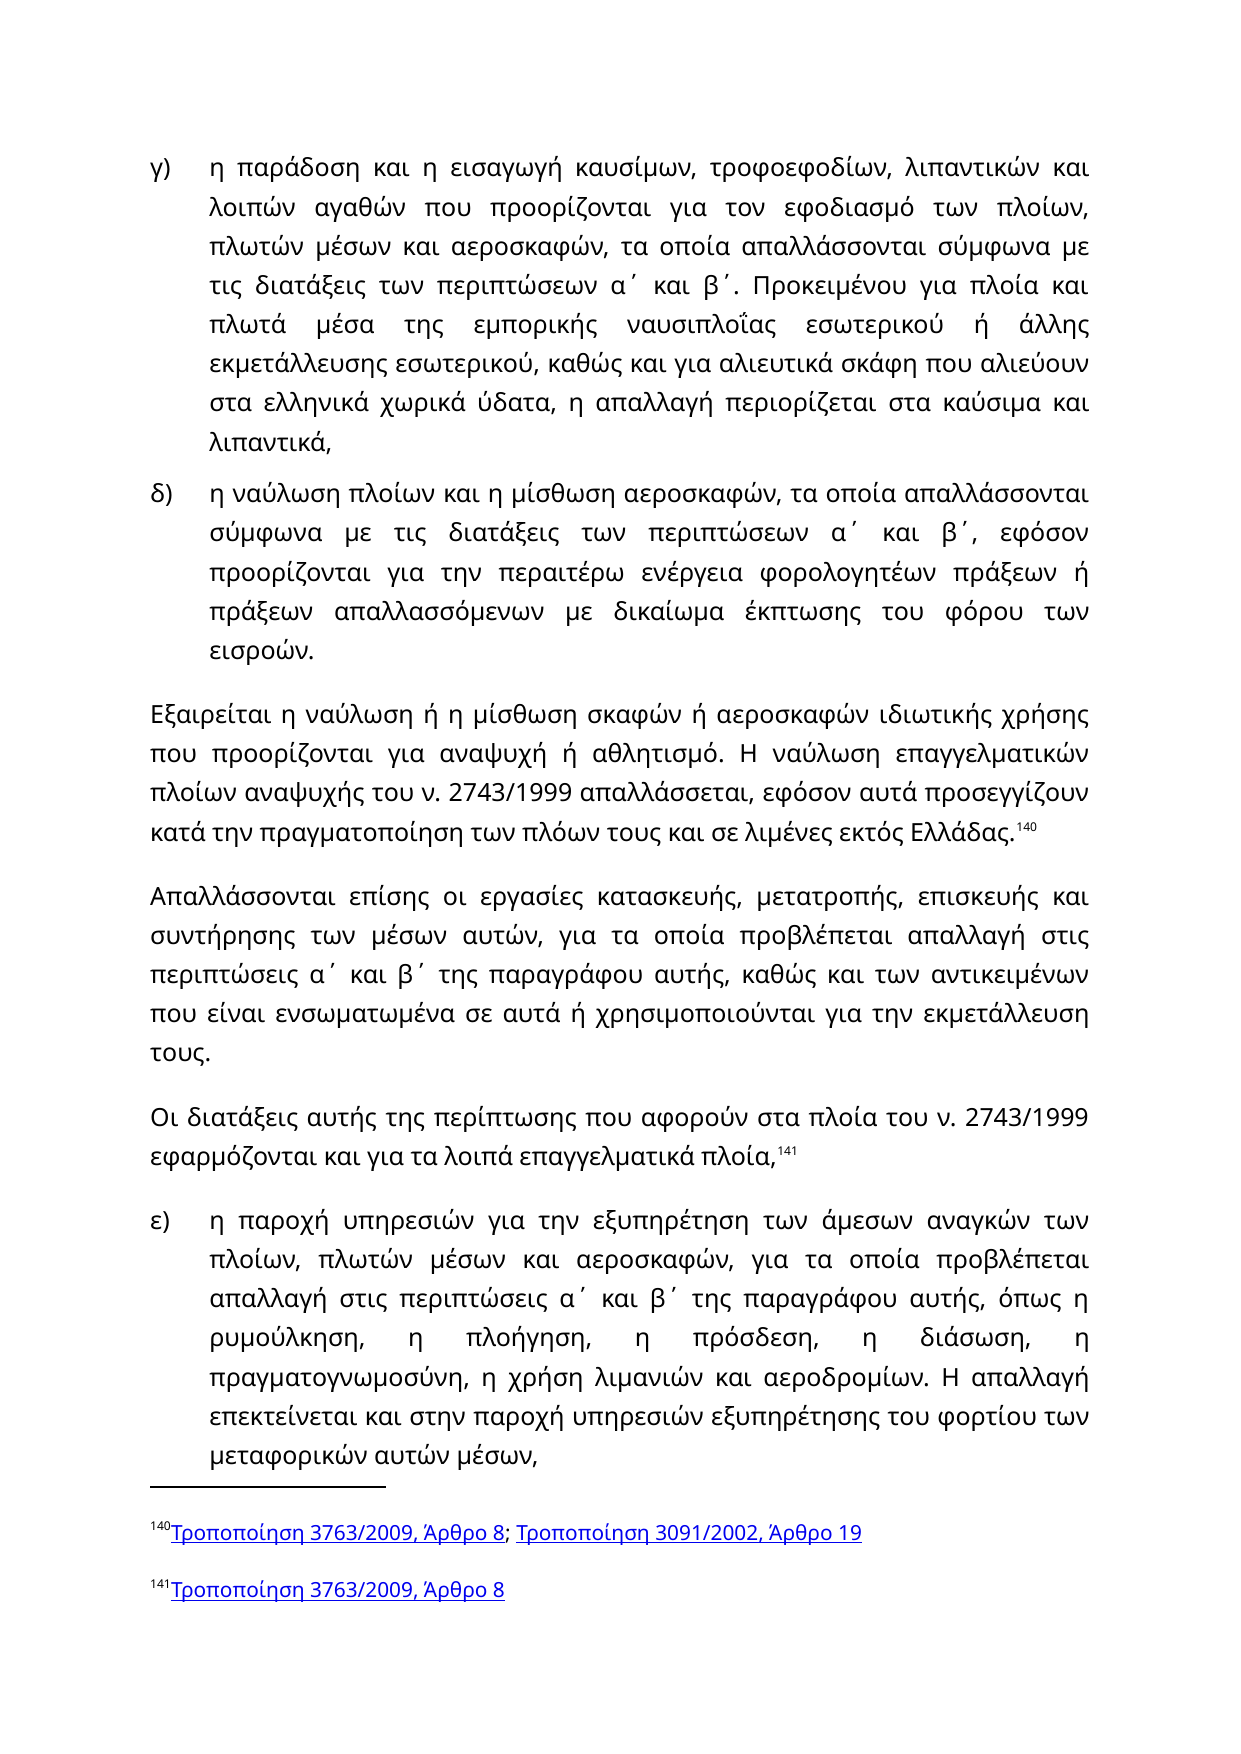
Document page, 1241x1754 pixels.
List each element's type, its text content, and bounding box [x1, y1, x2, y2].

text Τροποποίηση 3763/2009, Άρθρο 8 [150, 1576, 1090, 1604]
text Απαλλάσσονται επίσης οι εργασίες κατασκευής, μετατροπής, επισκευής και συντήρησης των μέσων αυτών, για τα οποία προβλέπεται απαλλαγή στις περιπτώσεις α΄ και β΄ της παραγράφου αυτής, καθώς και των αντικειμένων που είναι ενσωματωμένα σε αυτά ή χρησιμοποιούνται για την εκμετάλλευση τους. [150, 878, 1090, 1069]
text Εξαιρείται η ναύλωση ή η μίσθωση σκαφών ή αεροσκαφών ιδιωτικής χρήσης που προορίζονται για αναψυχή ή αθλητισμό. Η ναύλωση επαγγελματικών πλοίων αναψυχής του ν. 2743/1999 απαλλάσσεται, εφόσον αυτά προσεγγίζουν κατά την πραγματοποίηση των πλόων τους και σε λιμένες εκτός Ελλάδας. [150, 697, 1090, 848]
list γ) η παράδοση και η εισαγωγή καυσίμων, τροφοεφοδίων, λιπαντικών και λοιπών αγαθών που προορίζονται για τον εφοδιασμό των πλοίων, πλωτών μέσων και αεροσκαφών, τα οποία απαλλάσσονται σύμφωνα με τις διατάξεις των περιπτώσεων α΄ και β΄. Προκειμένου για πλοία και πλωτά μέσα της εμπορικής ναυσιπλοΐας εσωτερικού ή άλλης εκμετάλλευσης εσωτερικού, καθώς και για αλιευτικά σκάφη που αλιεύουν στα ελληνικά χωρικά ύδατα, η απαλλαγή περιορίζεται στα καύσιμα και λιπαντικά, [150, 150, 1090, 458]
list δ) η ναύλωση πλοίων και η μίσθωση αεροσκαφών, τα οποία απαλλάσσονται σύμφωνα με τις διατάξεις των περιπτώσεων α΄ και β΄, εφόσον προορίζονται για την περαιτέρω ενέργεια φορολογητέων πράξεων ή πράξεων απαλλασσόμενων με δικαίωμα έκπτωσης του φόρου των εισροών. [150, 476, 1090, 667]
list ε) η παροχή υπηρεσιών για την εξυπηρέτηση των άμεσων αναγκών των πλοίων, πλωτών μέσων και αεροσκαφών, για τα οποία προβλέπεται απαλλαγή στις περιπτώσεις α΄ και β΄ της παραγράφου αυτής, όπως η ρυμούλκηση, η πλοήγηση, η πρόσδεση, η διάσωση, η πραγματογνωμοσύνη, η χρήση λιμανιών και αεροδρομίων. Η απαλλαγή επεκτείνεται και στην παροχή υπηρεσιών εξυπηρέτησης του φορτίου των μεταφορικών αυτών μέσων, [150, 1202, 1090, 1472]
text Οι διατάξεις αυτής της περίπτωσης που αφορούν στα πλοία του ν. 2743/1999 εφαρμόζονται και για τα λοιπά επαγγελματικά πλοία, [150, 1099, 1090, 1172]
text Τροποποίηση 3763/2009, Άρθρο 8; Τροποποίηση 3091/2002, Άρθρο 19 [150, 1518, 1090, 1546]
